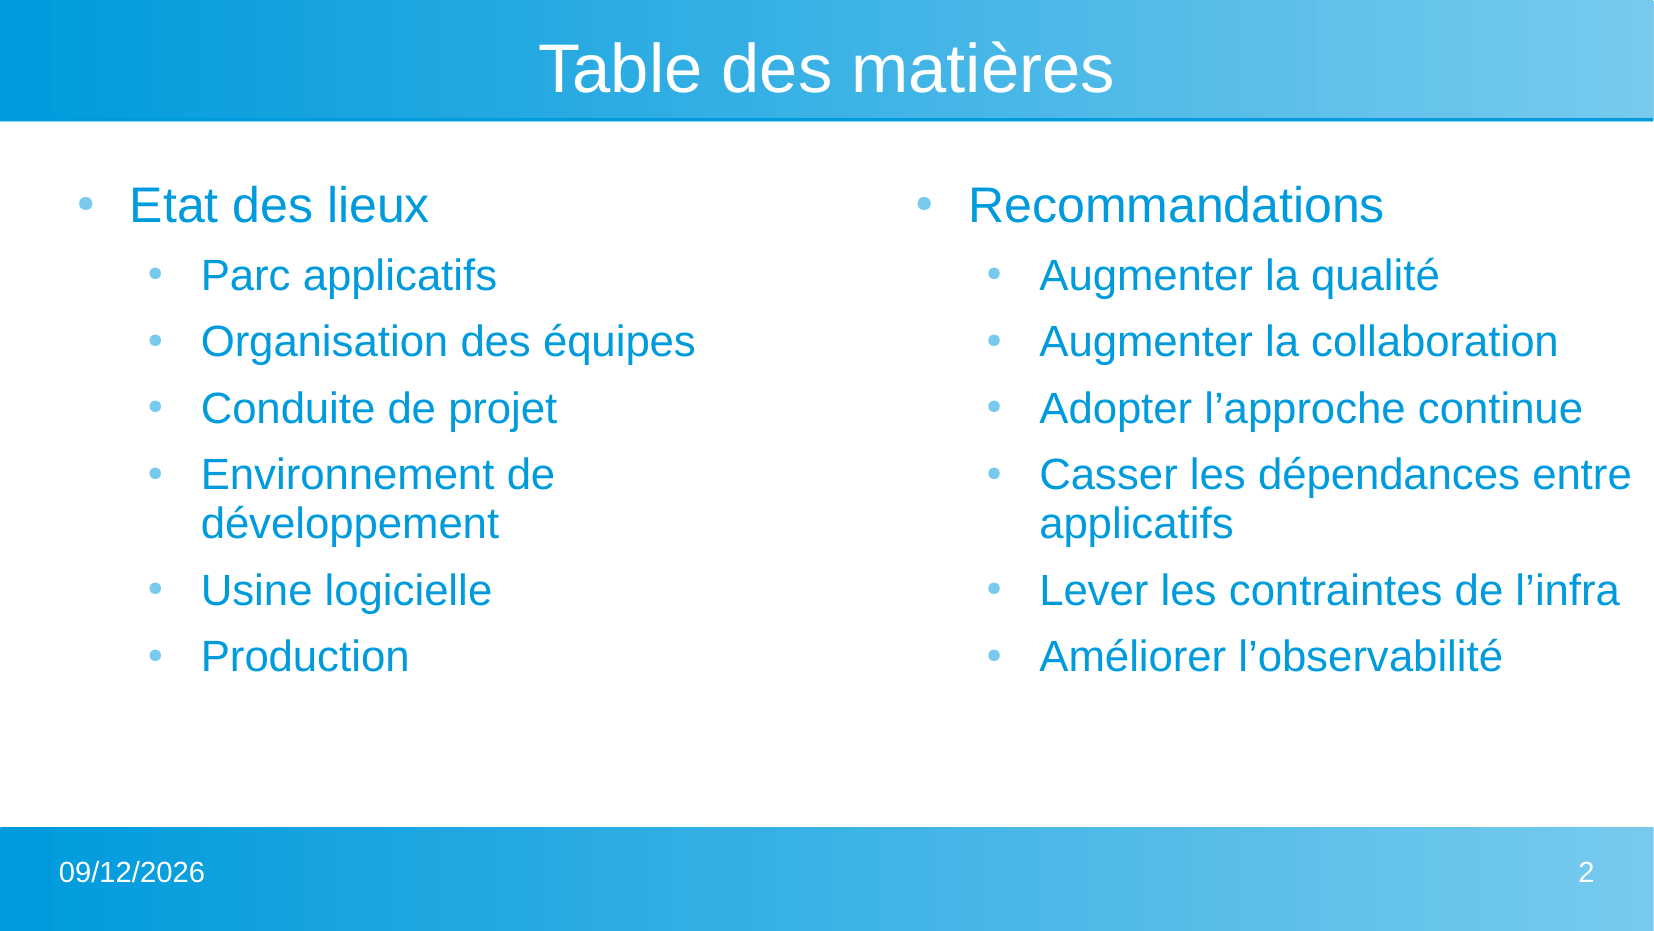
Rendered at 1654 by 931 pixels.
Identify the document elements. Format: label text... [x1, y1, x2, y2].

title Table des matières [59, 29, 1595, 108]
list Etat des lieux Parc applicatifs Organisation des équipes Conduite de projet Environnement de développement Usine logicielle Production [59, 177, 798, 768]
list Recommandations Augmenter la qualité Augmenter la collaboration Adopter l’approche continue Casser les dépendances entre applicatifs Lever les contraintes de l’infra Améliorer l’observabilité [897, 177, 1636, 768]
